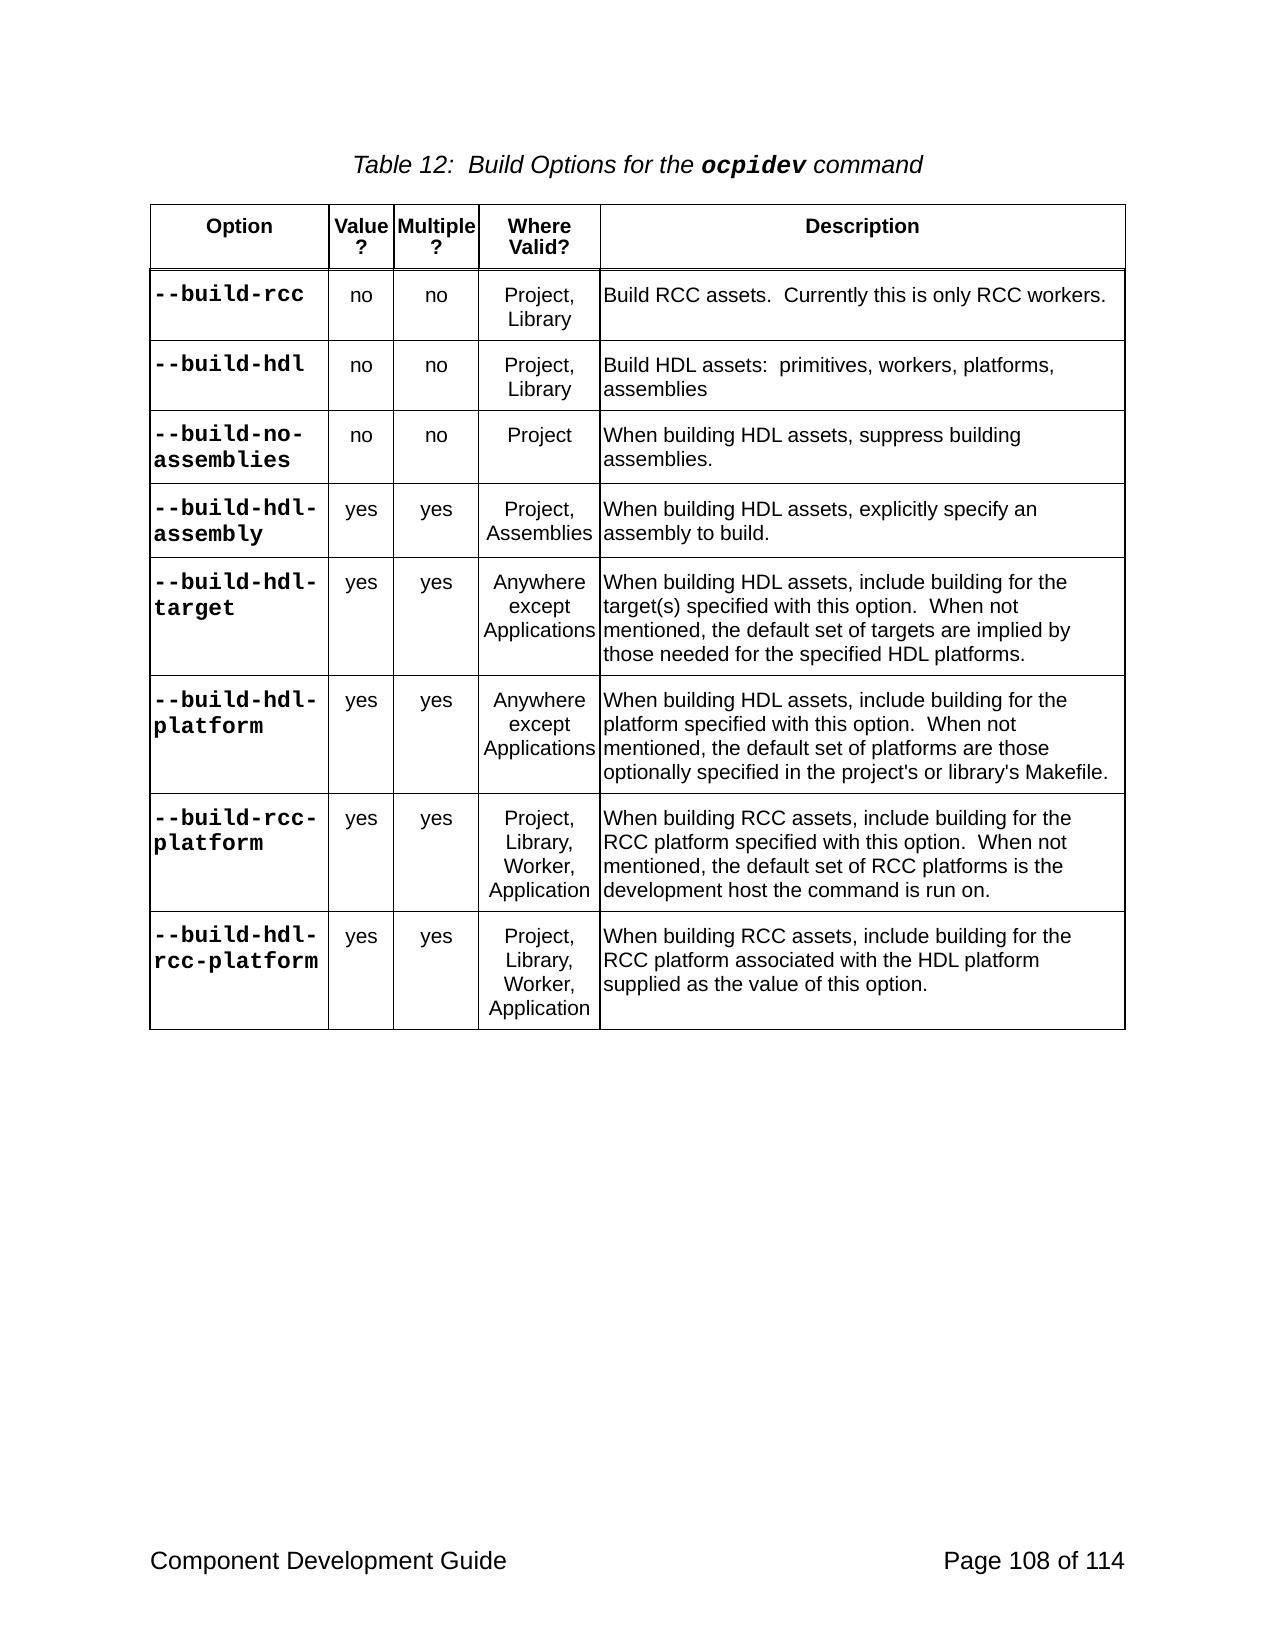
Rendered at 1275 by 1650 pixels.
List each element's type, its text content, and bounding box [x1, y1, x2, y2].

table_cell Project, Library [479, 271, 599, 339]
table_cell yes [394, 676, 478, 793]
table_cell Build HDL assets: primitives, workers, platforms, assemblies [601, 341, 1124, 409]
table_cell Project, Library [479, 341, 599, 409]
table_cell Anywhere except Applications [479, 676, 599, 793]
table_cell --build-rcc [151, 271, 328, 339]
table_cell --build-hdl-rcc-platform [151, 912, 328, 1028]
table_cell yes [329, 676, 393, 793]
table_header Option [151, 205, 328, 268]
table_cell --build-hdl-platform [151, 676, 328, 793]
table_cell no [394, 271, 478, 339]
table_cell no [394, 411, 478, 483]
table_cell --build-rcc-platform [151, 794, 328, 911]
table_cell Anywhere except Applications [479, 558, 599, 675]
text Table 12: Build Options for the ocpidev command [150, 150, 1125, 181]
table_cell yes [394, 912, 478, 1028]
table_cell yes [329, 912, 393, 1028]
table_cell When building HDL assets, explicitly specify an assembly to build. [601, 484, 1124, 557]
table_cell yes [329, 558, 393, 675]
table_cell yes [329, 484, 393, 557]
table_header Value ? [330, 205, 393, 268]
table_cell --build-hdl [151, 341, 328, 409]
table_cell When building RCC assets, include building for the RCC platform associated with the HDL platform supplied as the value of this option. [601, 912, 1124, 1028]
table_cell Project [479, 411, 599, 483]
table_header Where Valid? [480, 205, 600, 268]
table_cell --build-no-assemblies [151, 411, 328, 483]
table_cell yes [329, 794, 393, 911]
table_cell no [329, 411, 393, 483]
table_cell no [329, 341, 393, 409]
table_cell no [329, 271, 393, 339]
table_cell yes [394, 484, 478, 557]
table_header Description [601, 205, 1125, 268]
table_cell Project, Library, Worker, Application [479, 912, 599, 1028]
table_cell Project, Assemblies [479, 484, 599, 557]
table_cell When building HDL assets, include building for the platform specified with this option. When not mentioned, the default set of platforms are those optionally specified in the project's or library's Makefile. [601, 676, 1124, 793]
table_cell When building RCC assets, include building for the RCC platform specified with this option. When not mentioned, the default set of RCC platforms is the development host the command is run on. [601, 794, 1124, 911]
table_cell Project, Library, Worker, Application [479, 794, 599, 911]
table_header Multiple ? [395, 205, 478, 268]
table_cell yes [394, 558, 478, 675]
table_cell Build RCC assets. Currently this is only RCC workers. [601, 271, 1124, 339]
table_cell yes [394, 794, 478, 911]
table_cell --build-hdl-assembly [151, 484, 328, 557]
table_cell no [394, 341, 478, 409]
table_cell --build-hdl-target [151, 558, 328, 675]
table_cell When building HDL assets, include building for the target(s) specified with this option. When not mentioned, the default set of targets are implied by those needed for the specified HDL platforms. [601, 558, 1124, 675]
table_cell When building HDL assets, suppress building assemblies. [601, 411, 1124, 483]
